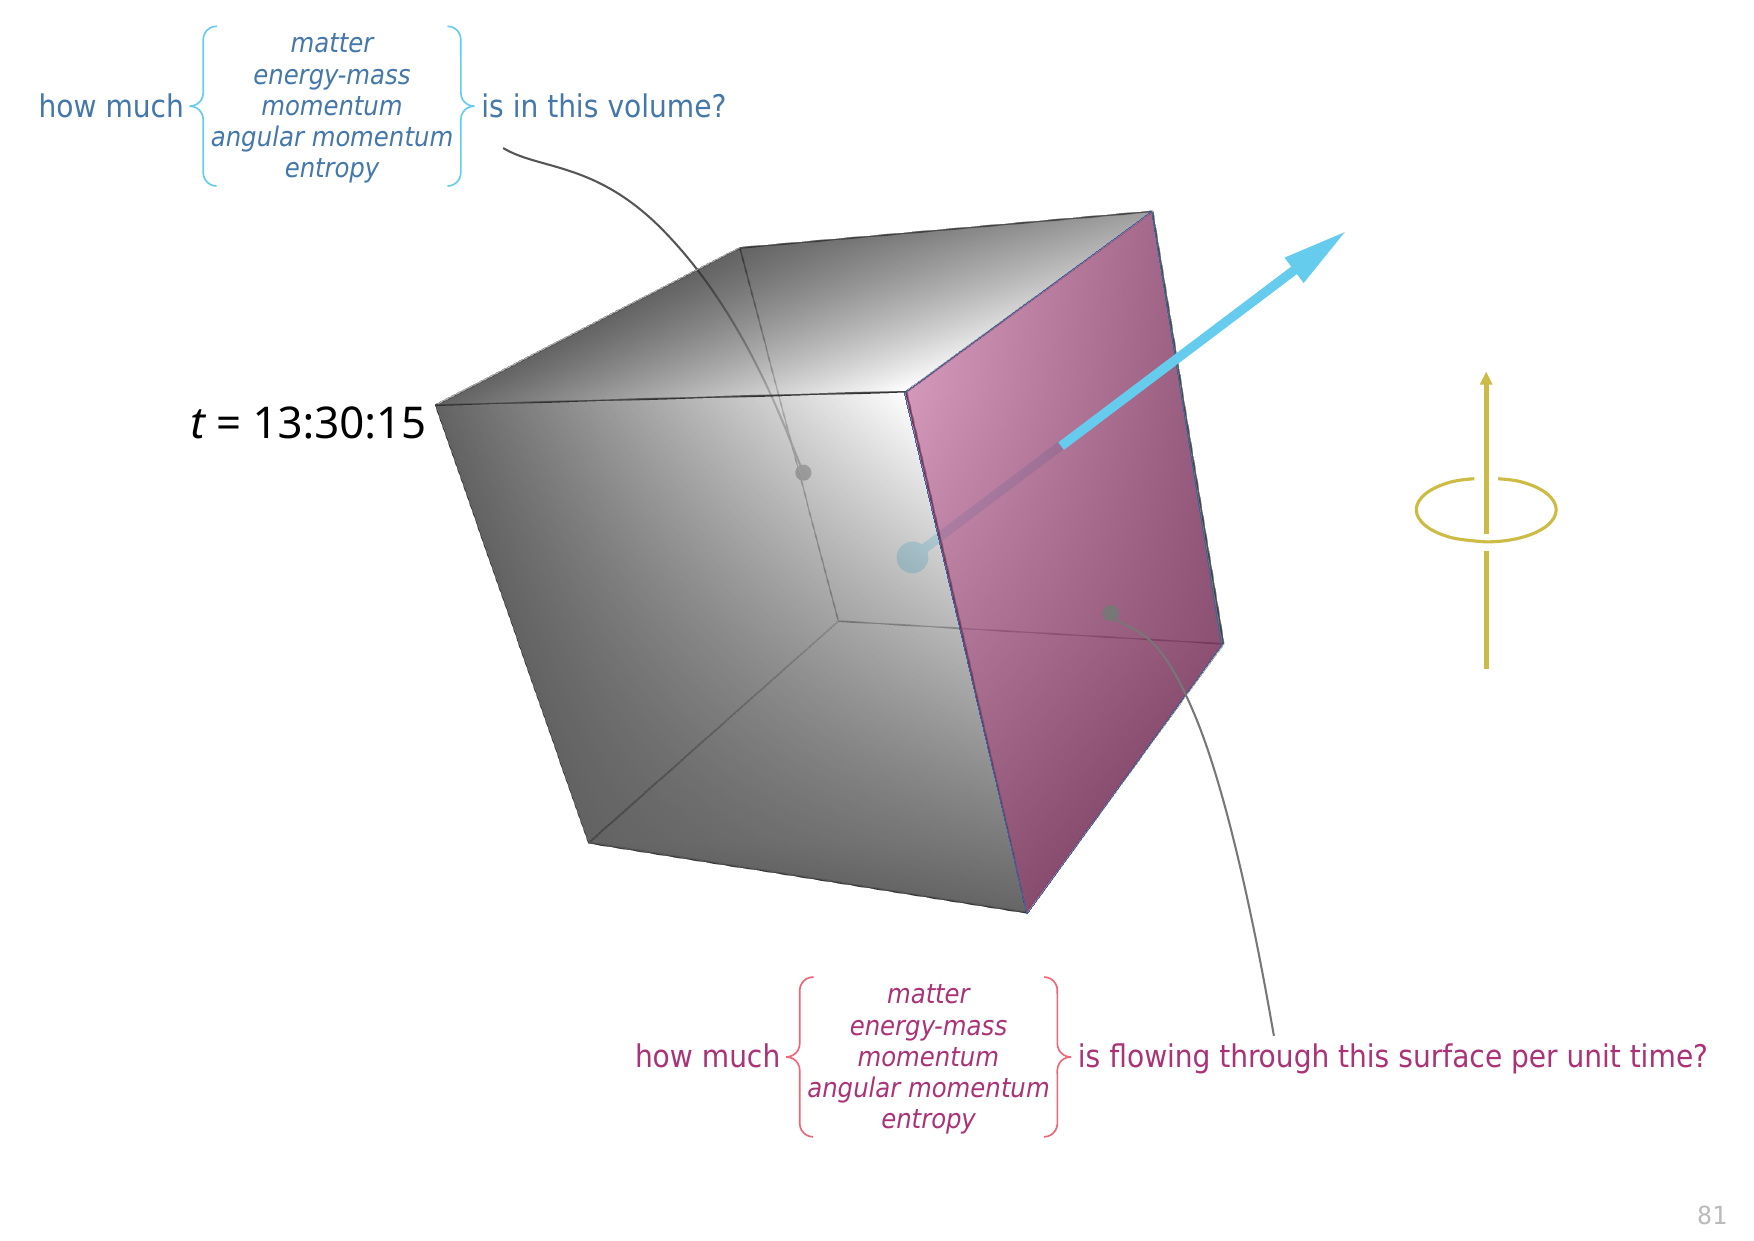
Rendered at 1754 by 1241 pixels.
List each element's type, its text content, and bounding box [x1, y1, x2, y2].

text_box matter energy-mass momentum angular momentum entropy [791, 970, 1066, 1143]
text_box how much is flowing through this surface per unit time? [620, 1031, 791, 1083]
text_box [1489, 466, 1499, 491]
text_box how much is in this volume? [469, 80, 742, 132]
text_box t = 13:30:15 [175, 384, 423, 444]
text_box how much is flowing through this surface per unit time? [1066, 1031, 1724, 1083]
text_box how much is in this volume? [23, 80, 195, 132]
text_box [1474, 466, 1484, 491]
text_box [904, 211, 1222, 914]
text_box matter energy-mass momentum angular momentum entropy [195, 20, 469, 193]
